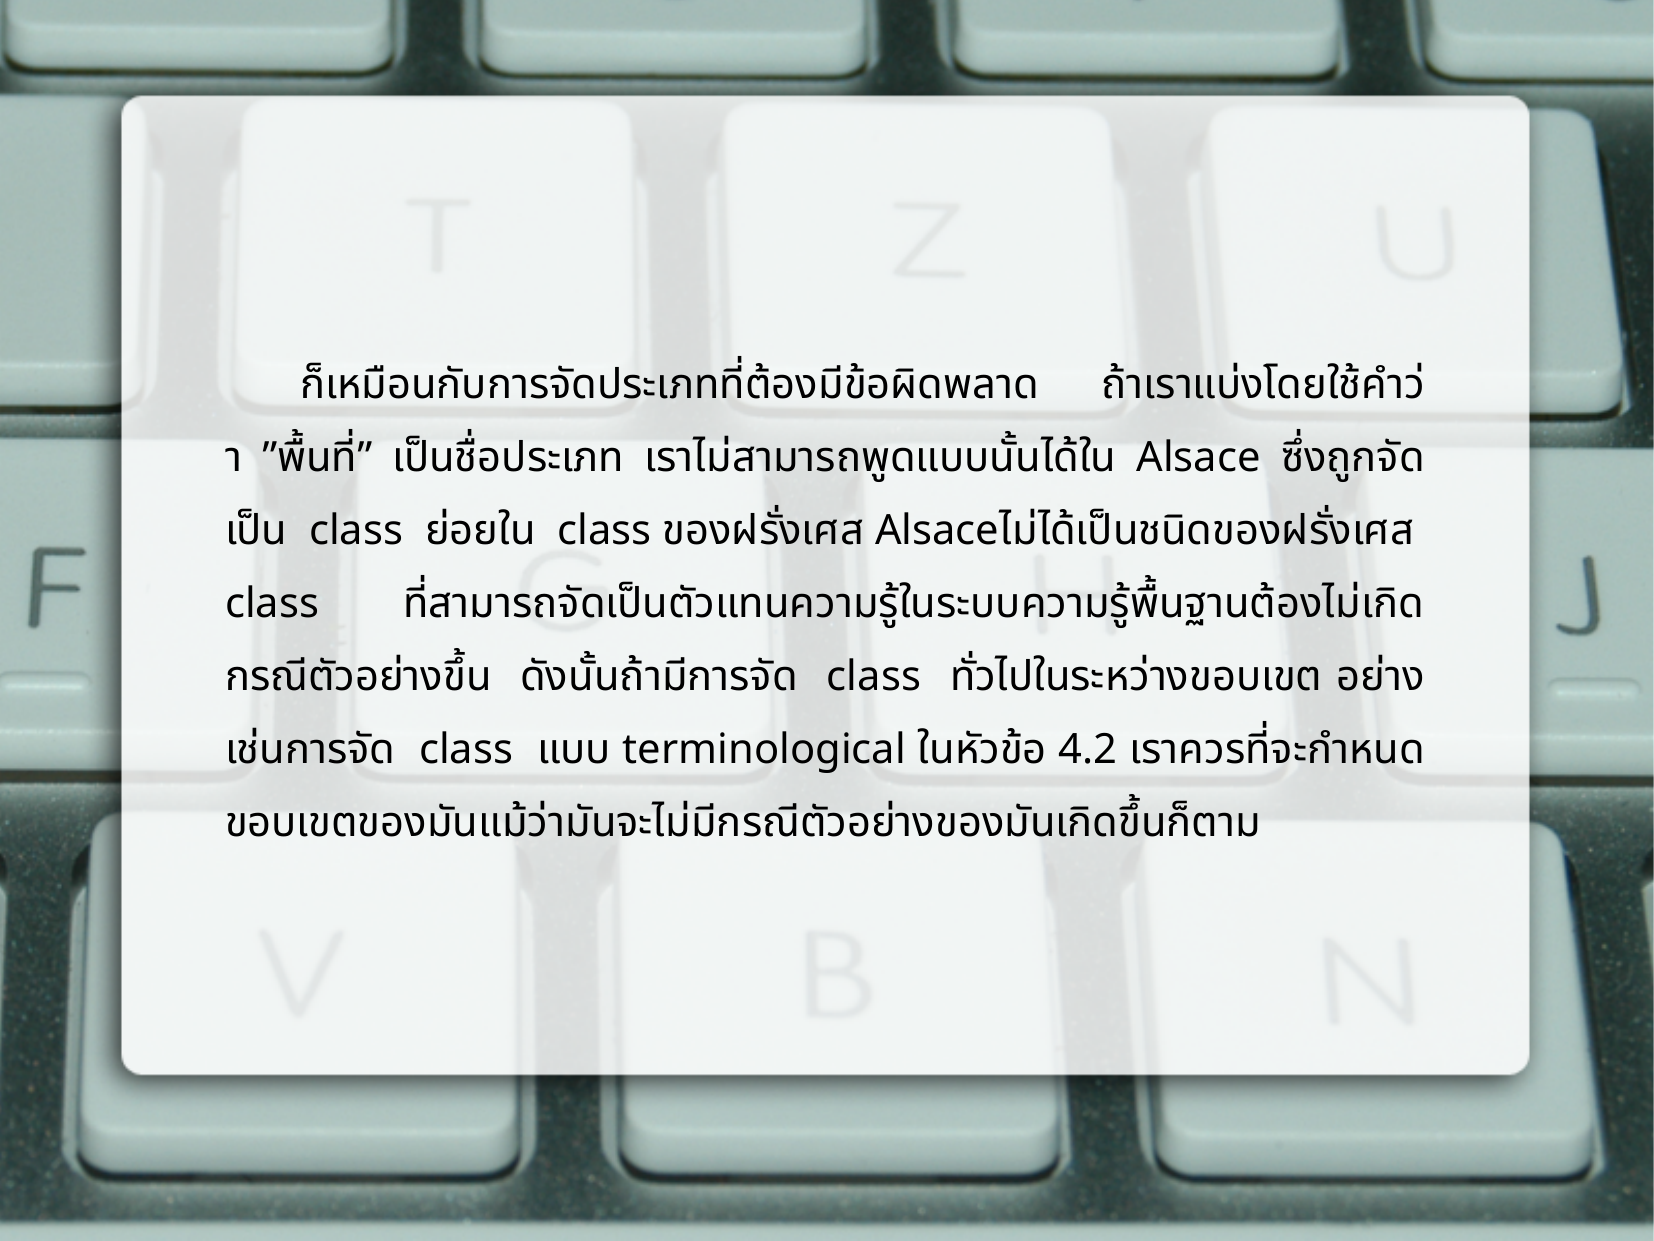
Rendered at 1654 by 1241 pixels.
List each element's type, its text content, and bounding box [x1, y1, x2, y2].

subtitle ก็เหมือนกับการจัดประเภทที่ต้องมีข้อผิดพลาด ถ้าเราแบ่งโดยใช้คำว่า ”พื้นที่” เป็นชื่อประเภท เราไม่สามารถพูดแบบนั้นได้ใน Alsace ซึ่งถูกจัดเป็น class ย่อยใน class ของฝรั่งเศส Alsaceไม่ได้เป็นชนิดของฝรั่งเศส class ที่สามารถจัดเป็นตัวแทนความรู้ในระบบความรู้พื้นฐานต้องไม่เกิดกรณีตัวอย่างขึ้น ดังนั้นถ้ามีการจัด class ทั่วไปในระหว่างขอบเขต อย่างเช่นการจัด class แบบ terminological ในหัวข้อ 4.2 เราควรที่จะกำหนดขอบเขตของมันแม้ว่ามันจะไม่มีกรณีตัวอย่างของมันเกิดขึ้นก็ตาม [225, 337, 1426, 863]
picture [0, 0, 1654, 1241]
